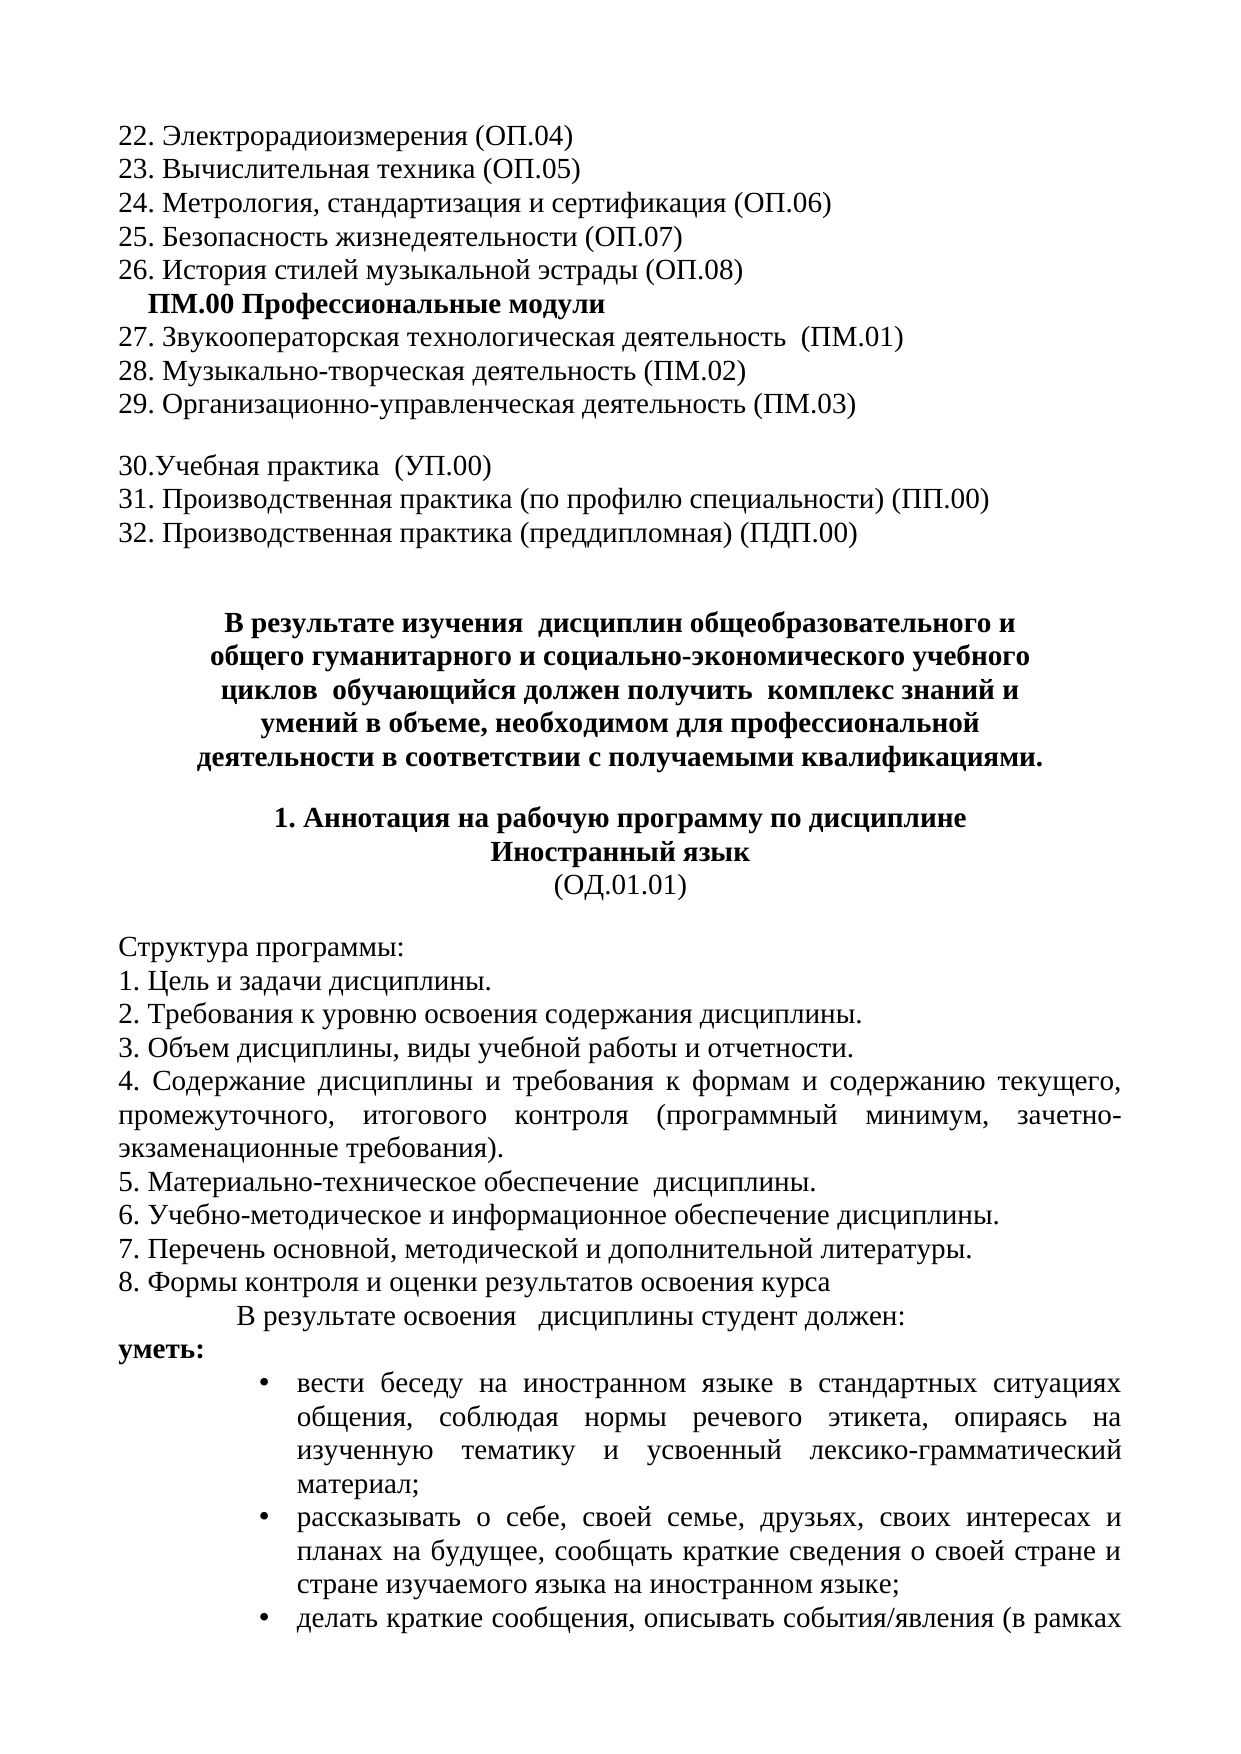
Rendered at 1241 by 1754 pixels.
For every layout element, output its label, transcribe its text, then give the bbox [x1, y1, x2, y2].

text 31. Производственная практика (по профилю специальности) (ПП.00) [118, 482, 1122, 515]
text 30.Учебная практика (УП.00) [118, 448, 1122, 482]
text 29. Организационно-управленческая деятельность (ПМ.03) [118, 386, 1122, 420]
text 2. Требования к уровню освоения содержания дисциплины. [118, 996, 1122, 1030]
text 25. Безопасность жизнедеятельности (ОП.07) [118, 219, 1122, 252]
text 24. Метрология, стандартизация и сертификация (ОП.06) [118, 185, 1122, 219]
text 7. Перечень основной, методической и дополнительной литературы. [118, 1231, 1122, 1264]
text 1. Аннотация на рабочую программу по дисциплине [118, 800, 1122, 834]
text 26. История стилей музыкальной эстрады (ОП.08) [118, 252, 1122, 286]
text 23. Вычислительная техника (ОП.05) [118, 152, 1122, 185]
text 6. Учебно-методическое и информационное обеспечение дисциплины. [118, 1197, 1122, 1231]
text 27. Звукооператорская технологическая деятельность (ПМ.01) [118, 319, 1122, 353]
text ПМ.00 Профессиональные модули [118, 286, 1122, 319]
list делать краткие сообщения, описывать события/явления (в рамках [259, 1600, 1122, 1634]
list вести беседу на иностранном языке в стандартных ситуациях общения, соблюдая нормы речевого этикета, опираясь на изученную тематику и усвоенный лексико-грамматический материал; [259, 1365, 1122, 1499]
text Иностранный язык [118, 834, 1122, 867]
text (ОД.01.01) [118, 867, 1122, 901]
text В результате освоения дисциплины студент должен: [118, 1298, 1122, 1332]
text 28. Музыкально-творческая деятельность (ПМ.02) [118, 353, 1122, 386]
text Структура программы: [118, 929, 1122, 963]
text В результате изучения дисциплин общеобразовательного и общего гуманитарного и социально-экономического учебного циклов обучающийся должен получить комплекс знаний и умений в объеме, необходимом для профессиональной деятельности в соответствии с получаемыми квалификациями. [177, 605, 1063, 772]
text 32. Производственная практика (преддипломная) (ПДП.00) [118, 515, 1122, 549]
text 3. Объем дисциплины, виды учебной работы и отчетности. [118, 1030, 1122, 1063]
text уметь: [118, 1332, 1122, 1365]
text 1. Цель и задачи дисциплины. [118, 963, 1122, 996]
list рассказывать о себе, своей семье, друзьях, своих интересах и планах на будущее, сообщать краткие сведения о своей стране и стране изучаемого языка на иностранном языке; [259, 1499, 1122, 1600]
text 22. Электрорадиоизмерения (ОП.04) [118, 118, 1122, 152]
text 4. Содержание дисциплины и требования к формам и содержанию текущего, промежуточного, итогового контроля (программный минимум, зачетно-экзаменационные требования). [118, 1063, 1122, 1164]
text 8. Формы контроля и оценки результатов освоения курса [118, 1264, 1122, 1298]
text 5. Материально-техническое обеспечение дисциплины. [118, 1164, 1122, 1197]
